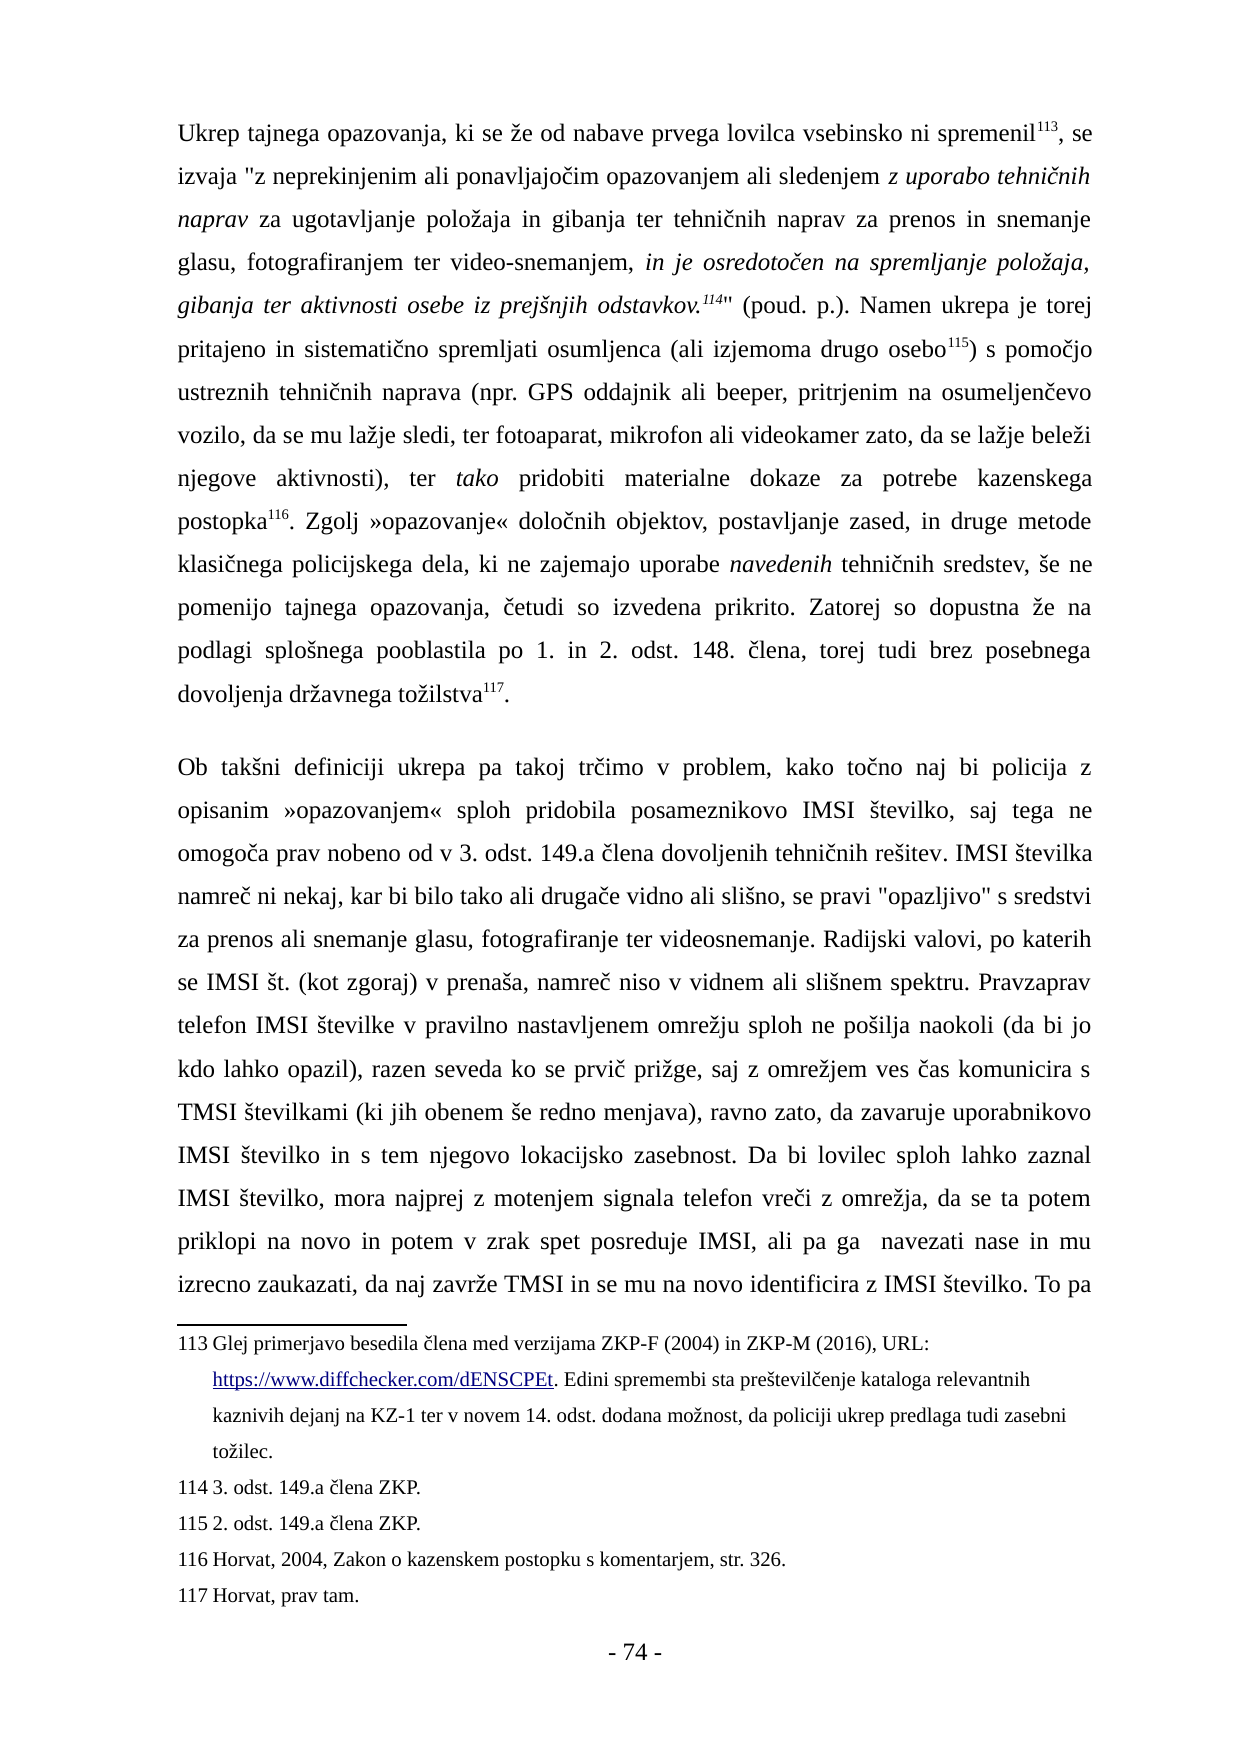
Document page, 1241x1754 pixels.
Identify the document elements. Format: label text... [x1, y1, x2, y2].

text 3. odst. 149.a člena ZKP. [177, 1475, 1093, 1499]
text Horvat, prav tam. [177, 1583, 1093, 1607]
text Horvat, 2004, Zakon o kazenskem postopku s komentarjem, str. 326. [177, 1547, 1093, 1571]
text Glej primerjavo besedila člena med verzijama ZKP-F (2004) in ZKP-M (2016), URL: https://www.diffchecker.com/dENSCPEt. Edini spremembi sta preštevilčenje kataloga relevantnih kaznivih dejanj na KZ-1 ter v novem 14. odst. dodana možnost, da policiji ukrep predlaga tudi zasebni tožilec. [177, 1331, 1093, 1463]
text Ob takšni definiciji ukrepa pa takoj trčimo v problem, kako točno naj bi policija z opisanim »opazovanjem« sploh pridobila posameznikovo IMSI številko, saj tega ne omogoča prav nobeno od v 3. odst. 149.a člena dovoljenih tehničnih rešitev. IMSI številka namreč ni nekaj, kar bi bilo tako ali drugače vidno ali slišno, se pravi "opazljivo" s sredstvi za prenos ali snemanje glasu, fotografiranje ter videosnemanje. Radijski valovi, po katerih se IMSI št. (kot zgoraj) v prenaša, namreč niso v vidnem ali slišnem spektru. Pravzaprav telefon IMSI številke v pravilno nastavljenem omrežju sploh ne pošilja naokoli (da bi jo kdo lahko opazil), razen seveda ko se prvič prižge, saj z omrežjem ves čas komunicira s TMSI številkami (ki jih obenem še redno menjava), ravno zato, da zavaruje uporabnikovo IMSI številko in s tem njegovo lokacijsko zasebnost. Da bi lovilec sploh lahko zaznal IMSI številko, mora najprej z motenjem signala telefon vreči z omrežja, da se ta potem priklopi na novo in potem v zrak spet posreduje IMSI, ali pa ga navezati nase in mu izrecno zaukazati, da naj zavrže TMSI in se mu na novo identificira z IMSI številko. To pa [177, 752, 1093, 1298]
text 2. odst. 149.a člena ZKP. [177, 1511, 1093, 1535]
text Ukrep tajnega opazovanja, ki se že od nabave prvega lovilca vsebinsko ni spremenil, se izvaja "z neprekinjenim ali ponavljajočim opazovanjem ali sledenjem z uporabo tehničnih naprav za ugotavljanje položaja in gibanja ter tehničnih naprav za prenos in snemanje glasu, fotografiranjem ter video-snemanjem, in je osredotočen na spremljanje položaja, gibanja ter aktivnosti osebe iz prejšnjih odstavkov." (poud. p.). Namen ukrepa je torej pritajeno in sistematično spremljati osumljenca (ali izjemoma drugo osebo) s pomočjo ustreznih tehničnih naprava (npr. GPS oddajnik ali beeper, pritrjenim na osumeljenčevo vozilo, da se mu lažje sledi, ter fotoaparat, mikrofon ali videokamer zato, da se lažje beleži njegove aktivnosti), ter tako pridobiti materialne dokaze za potrebe kazenskega postopka. Zgolj »opazovanje« določnih objektov, postavljanje zased, in druge metode klasičnega policijskega dela, ki ne zajemajo uporabe navedenih tehničnih sredstev, še ne pomenijo tajnega opazovanja, četudi so izvedena prikrito. Zatorej so dopustna že na podlagi splošnega pooblastila po 1. in 2. odst. 148. člena, torej tudi brez posebnega dovoljenja državnega tožilstva. [177, 118, 1093, 707]
